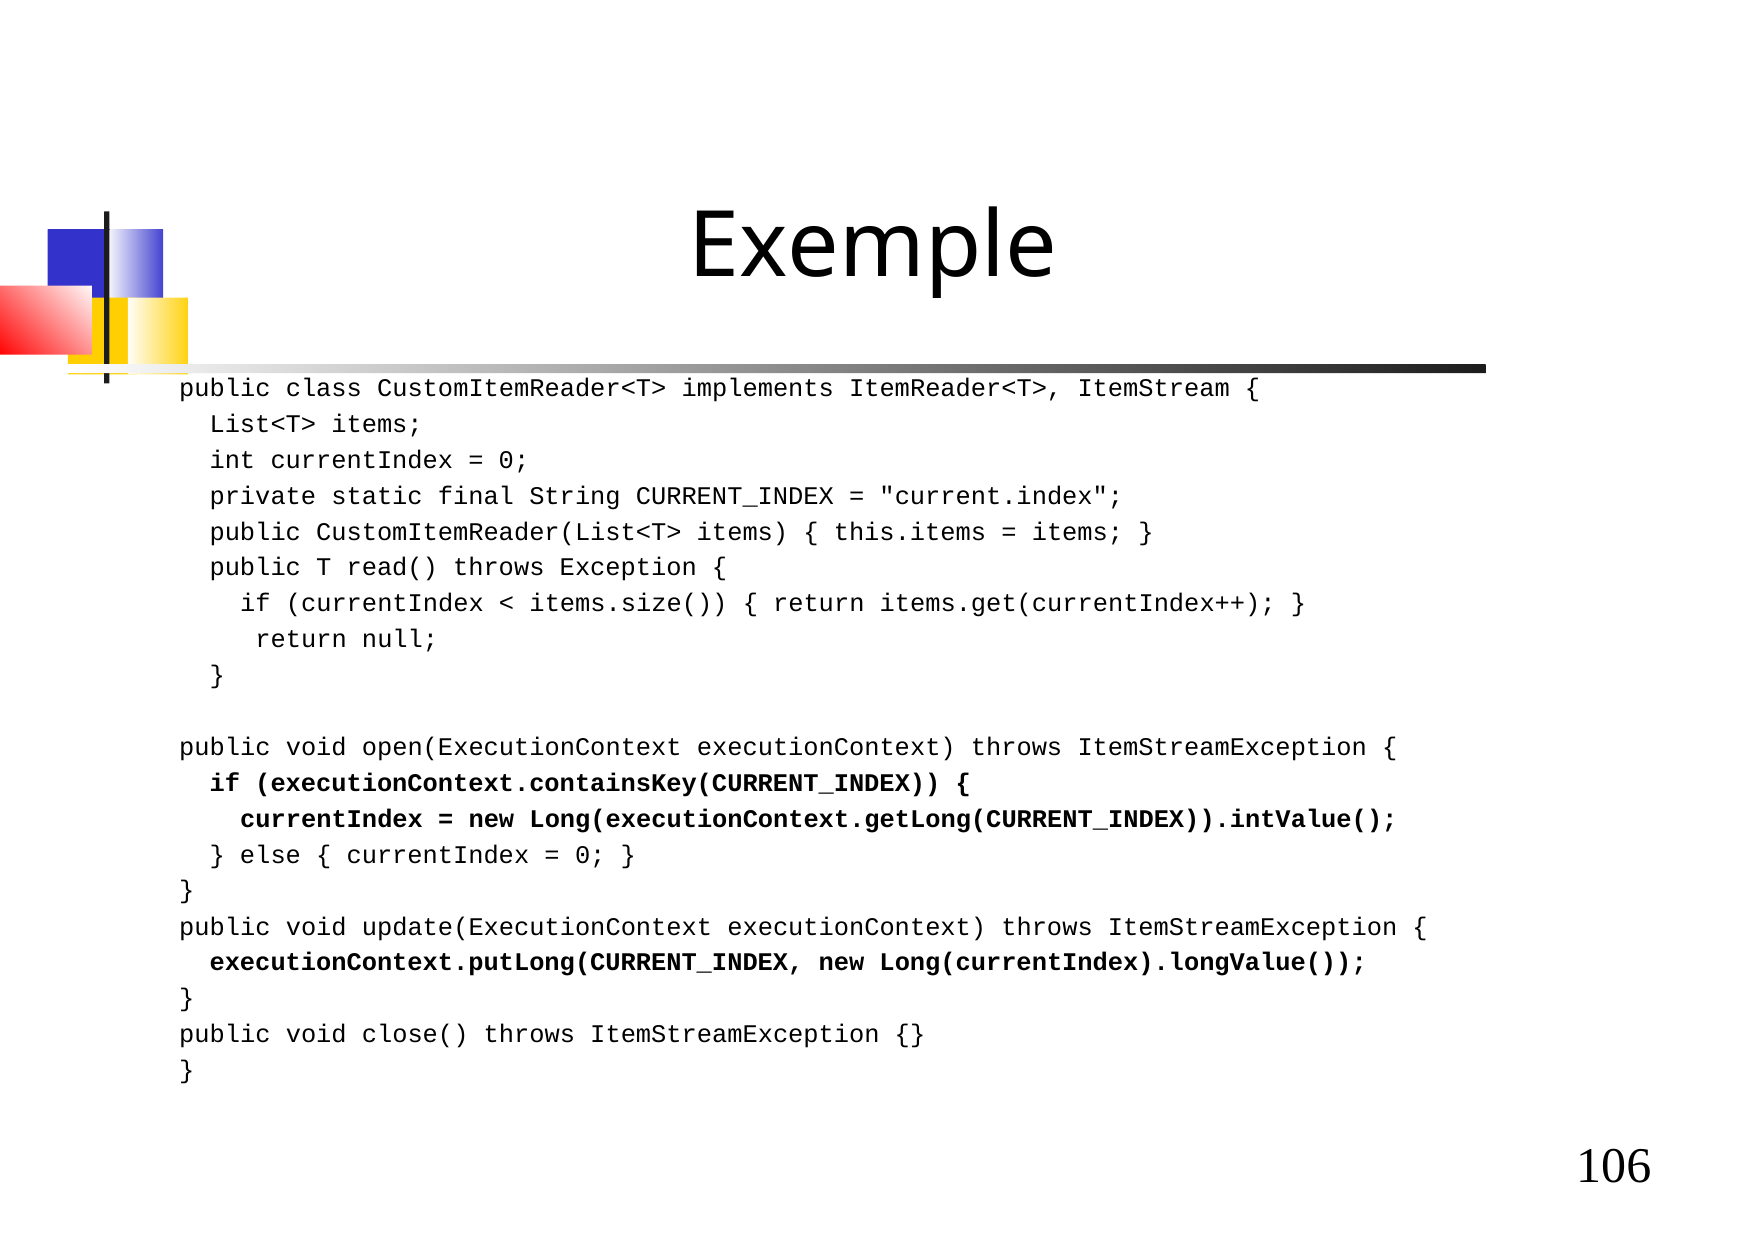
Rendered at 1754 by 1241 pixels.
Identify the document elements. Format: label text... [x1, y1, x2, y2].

list public class CustomItemReader<T> implements ItemReader<T>, ItemStream { List<T> items; int currentIndex = 0; private static final String CURRENT_INDEX = "current.index"; public CustomItemReader(List<T> items) { this.items = items; } public T read() throws Exception { if (currentIndex < items.size()) { return items.get(currentIndex++); } return null; } public void open(ExecutionContext executionContext) throws ItemStreamException { if (executionContext.containsKey(CURRENT_INDEX)) { currentIndex = new Long(executionContext.getLong(CURRENT_INDEX)).intValue(); } else { currentIndex = 0; } } public void update(ExecutionContext executionContext) throws ItemStreamException { executionContext.putLong(CURRENT_INDEX, new Long(currentIndex).longValue()); } public void close() throws ItemStreamException {} } [179, 371, 1567, 1091]
title Exemple [179, 139, 1567, 351]
